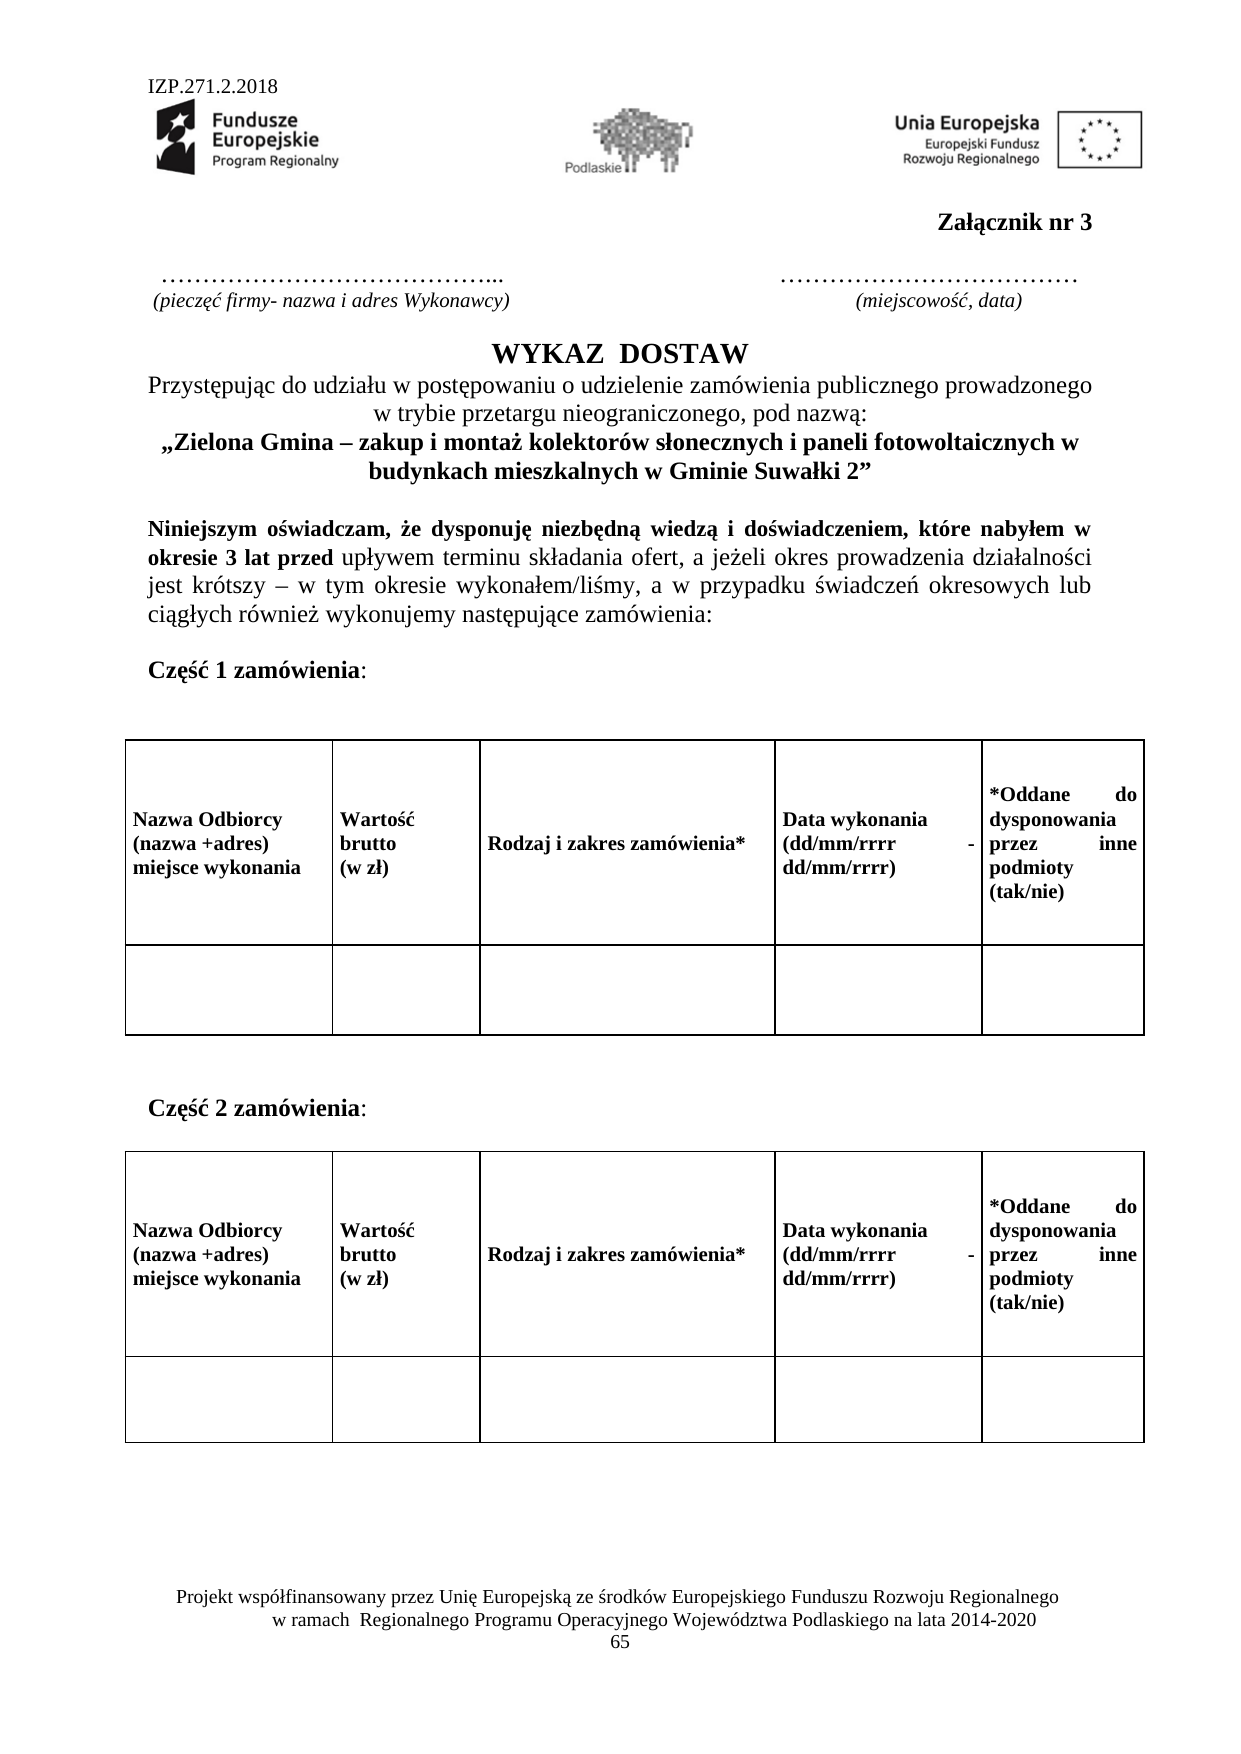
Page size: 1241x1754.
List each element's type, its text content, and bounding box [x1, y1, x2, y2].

table_cell [983, 946, 1143, 1034]
table_cell [481, 946, 774, 1034]
table_header Nazwa Odbiorcy (nazwa +adres) miejsce wykonania [126, 1152, 332, 1356]
table_cell [333, 1357, 479, 1442]
text Przystępując do udziału w postępowaniu o udzielenie zamówienia publicznego prowadzonego w trybie przetargu nieograniczonego, pod nazwą: [148, 370, 1092, 427]
text …………………………………... ……………………………… [148, 259, 1092, 288]
text Część 2 zamówienia: [148, 1093, 1092, 1122]
table_header Nazwa Odbiorcy (nazwa +adres) miejsce wykonania [126, 741, 332, 944]
text WYKAZ DOSTAW [148, 336, 1092, 370]
text Niniejszym oświadczam, że dysponuję niezbędną wiedzą i doświadczeniem, które nabyłem w okresie 3 lat przed upływem terminu składania ofert, a jeżeli okres prowadzenia działalności jest krótszy – w tym okresie wykonałem/liśmy, a w przypadku świadczeń okresowych lub ciągłych również wykonujemy następujące zamówienia: [148, 515, 1092, 628]
table_cell [126, 1357, 332, 1442]
table_header Data wykonania (dd/mm/rrrr - dd/mm/rrrr) [776, 741, 981, 944]
table_header Data wykonania (dd/mm/rrrr - dd/mm/rrrr) [776, 1152, 981, 1356]
table_cell [126, 946, 332, 1034]
table_header Rodzaj i zakres zamówienia* [481, 741, 774, 944]
text Załącznik nr 3 [148, 207, 1092, 235]
table_cell [481, 1357, 774, 1442]
table_header *Oddane do dysponowania przez inne podmioty (tak/nie) [983, 1152, 1143, 1356]
table_cell [776, 946, 981, 1034]
table_cell [983, 1357, 1143, 1442]
table_header *Oddane do dysponowania przez inne podmioty (tak/nie) [983, 741, 1143, 944]
text „Zielona Gmina – zakup i montaż kolektorów słonecznych i paneli fotowoltaicznych w budynkach mieszkalnych w Gminie Suwałki 2” [148, 427, 1092, 485]
text Część 1 zamówienia: [148, 655, 1092, 684]
table_header Wartość brutto (w zł) [333, 741, 479, 944]
text (pieczęć firmy- nazwa i adres Wykonawcy) (miejscowość, data) [148, 288, 1092, 312]
table_cell [333, 946, 479, 1034]
table_header Rodzaj i zakres zamówienia* [481, 1152, 774, 1356]
table_header Wartość brutto (w zł) [333, 1152, 479, 1356]
table_cell [776, 1357, 981, 1442]
